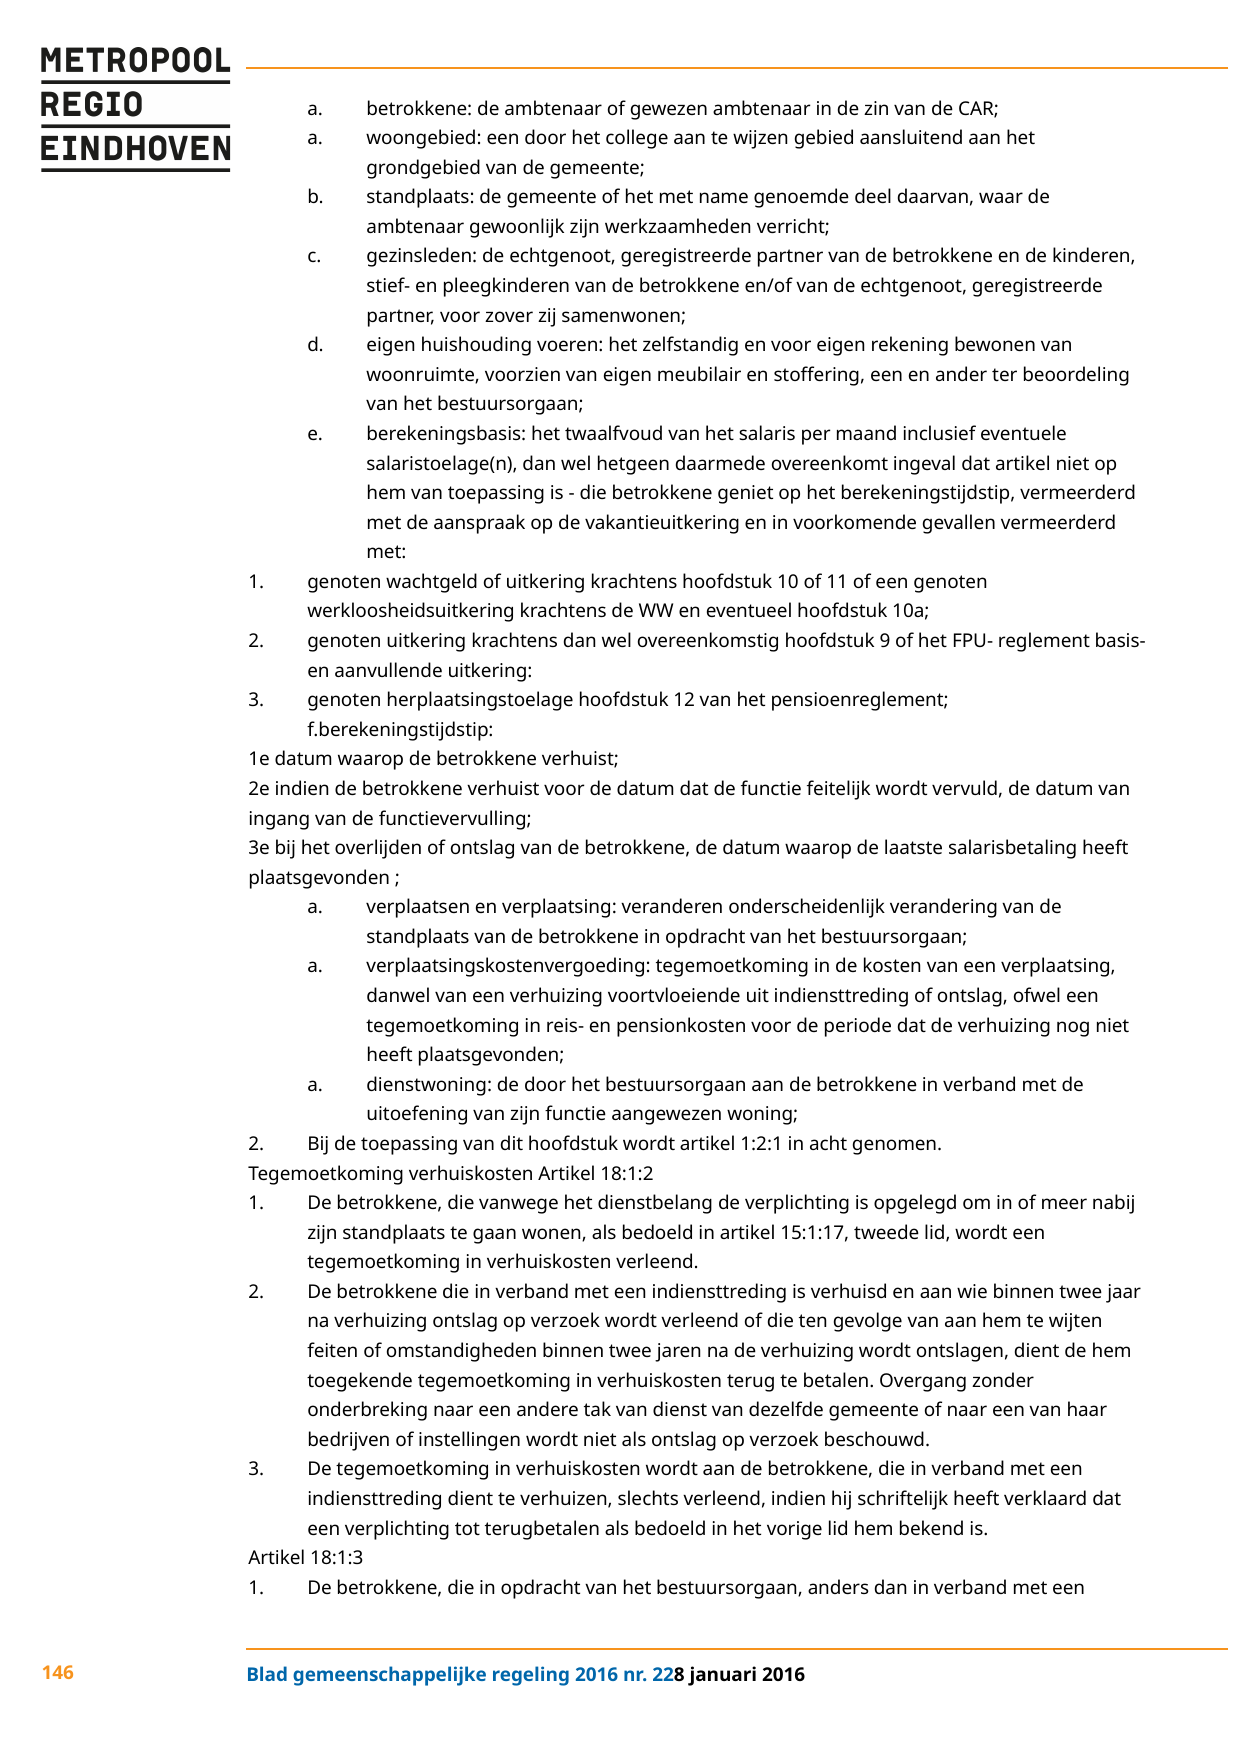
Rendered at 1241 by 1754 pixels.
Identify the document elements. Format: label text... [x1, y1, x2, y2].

list standplaats: de gemeente of het met name genoemde deel daarvan, waar de ambtenaar gewoonlijk zijn werkzaamheden verricht; [307, 183, 1152, 239]
list verplaatsingskostenvergoeding: tegemoetkoming in de kosten van een verplaatsing, danwel van een verhuizing voortvloeiende uit indiensttreding of ontslag, ofwel een tegemoetkoming in reis- en pensionkosten voor de periode dat de verhuizing nog niet heeft plaatsgevonden; [307, 953, 1152, 1067]
text 1e datum waarop de betrokkene verhuist; [248, 746, 1152, 771]
text 2e indien de betrokkene verhuist voor de datum dat de functie feitelijk wordt vervuld, de datum van ingang van de functievervulling; [248, 775, 1152, 831]
list eigen huishouding voeren: het zelfstandig en voor eigen rekening bewonen van woonruimte, voorzien van eigen meubilair en stoffering, een en ander ter beoordeling van het bestuursorgaan; [307, 331, 1152, 416]
list woongebied: een door het college aan te wijzen gebied aansluitend aan het grondgebied van de gemeente; [307, 124, 1152, 180]
list De tegemoetkoming in verhuiskosten wordt aan de betrokkene, die in verband met een indiensttreding dient te verhuizen, slechts verleend, indien hij schriftelijk heeft verklaard dat een verplichting tot terugbetalen als bedoeld in het vorige lid hem bekend is. [248, 1456, 1152, 1541]
text Artikel 18:1:3 [248, 1544, 1152, 1570]
list betrokkene: de ambtenaar of gewezen ambtenaar in de zin van de CAR; [307, 95, 1152, 121]
list De betrokkene, die vanwege het dienstbelang de verplichting is opgelegd om in of meer nabij zijn standplaats te gaan wonen, als bedoeld in artikel 15:1:17, tweede lid, wordt een tegemoetkoming in verhuiskosten verleend. [248, 1189, 1152, 1274]
text 3e bij het overlijden of ontslag van de betrokkene, de datum waarop de laatste salarisbetaling heeft plaatsgevonden ; [248, 834, 1152, 890]
list Bij de toepassing van dit hoofdstuk wordt artikel 1:2:1 in acht genomen. [248, 1130, 1152, 1156]
list dienstwoning: de door het bestuursorgaan aan de betrokkene in verband met de uitoefening van zijn functie aangewezen woning; [307, 1071, 1152, 1126]
list berekeningsbasis: het twaalfvoud van het salaris per maand inclusief eventuele salaristoelage(n), dan wel hetgeen daarmede overeenkomt ingeval dat artikel niet op hem van toepassing is - die betrokkene geniet op het berekeningstijdstip, vermeerderd met de aanspraak op de vakantieuitkering en in voorkomende gevallen vermeerderd met: [307, 420, 1152, 564]
list f.berekeningstijdstip: [248, 716, 1152, 742]
list genoten wachtgeld of uitkering krachtens hoofdstuk 10 of 11 of een genoten werkloosheidsuitkering krachtens de WW en eventueel hoofdstuk 10a; [248, 568, 1152, 623]
list genoten uitkering krachtens dan wel overeenkomstig hoofdstuk 9 of het FPU- reglement basis- en aanvullende uitkering: [248, 627, 1152, 683]
picture [41, 47, 231, 172]
list genoten herplaatsingstoelage hoofdstuk 12 van het pensioenreglement; [248, 686, 1152, 712]
list De betrokkene, die in opdracht van het bestuursorgaan, anders dan in verband met een [248, 1574, 1152, 1600]
list verplaatsen en verplaatsing: veranderen onderscheidenlijk verandering van de standplaats van de betrokkene in opdracht van het bestuursorgaan; [307, 893, 1152, 949]
list De betrokkene die in verband met een indiensttreding is verhuisd en aan wie binnen twee jaar na verhuizing ontslag op verzoek wordt verleend of die ten gevolge van aan hem te wijten feiten of omstandigheden binnen twee jaren na de verhuizing wordt ontslagen, dient de hem toegekende tegemoetkoming in verhuiskosten terug te betalen. Overgang zonder onderbreking naar een andere tak van dienst van dezelfde gemeente of naar een van haar bedrijven of instellingen wordt niet als ontslag op verzoek beschouwd. [248, 1278, 1152, 1452]
list gezinsleden: de echtgenoot, geregistreerde partner van de betrokkene en de kinderen, stief- en pleegkinderen van de betrokkene en/of van de echtgenoot, geregistreerde partner, voor zover zij samenwonen; [307, 243, 1152, 328]
text Tegemoetkoming verhuiskosten Artikel 18:1:2 [248, 1160, 1152, 1186]
